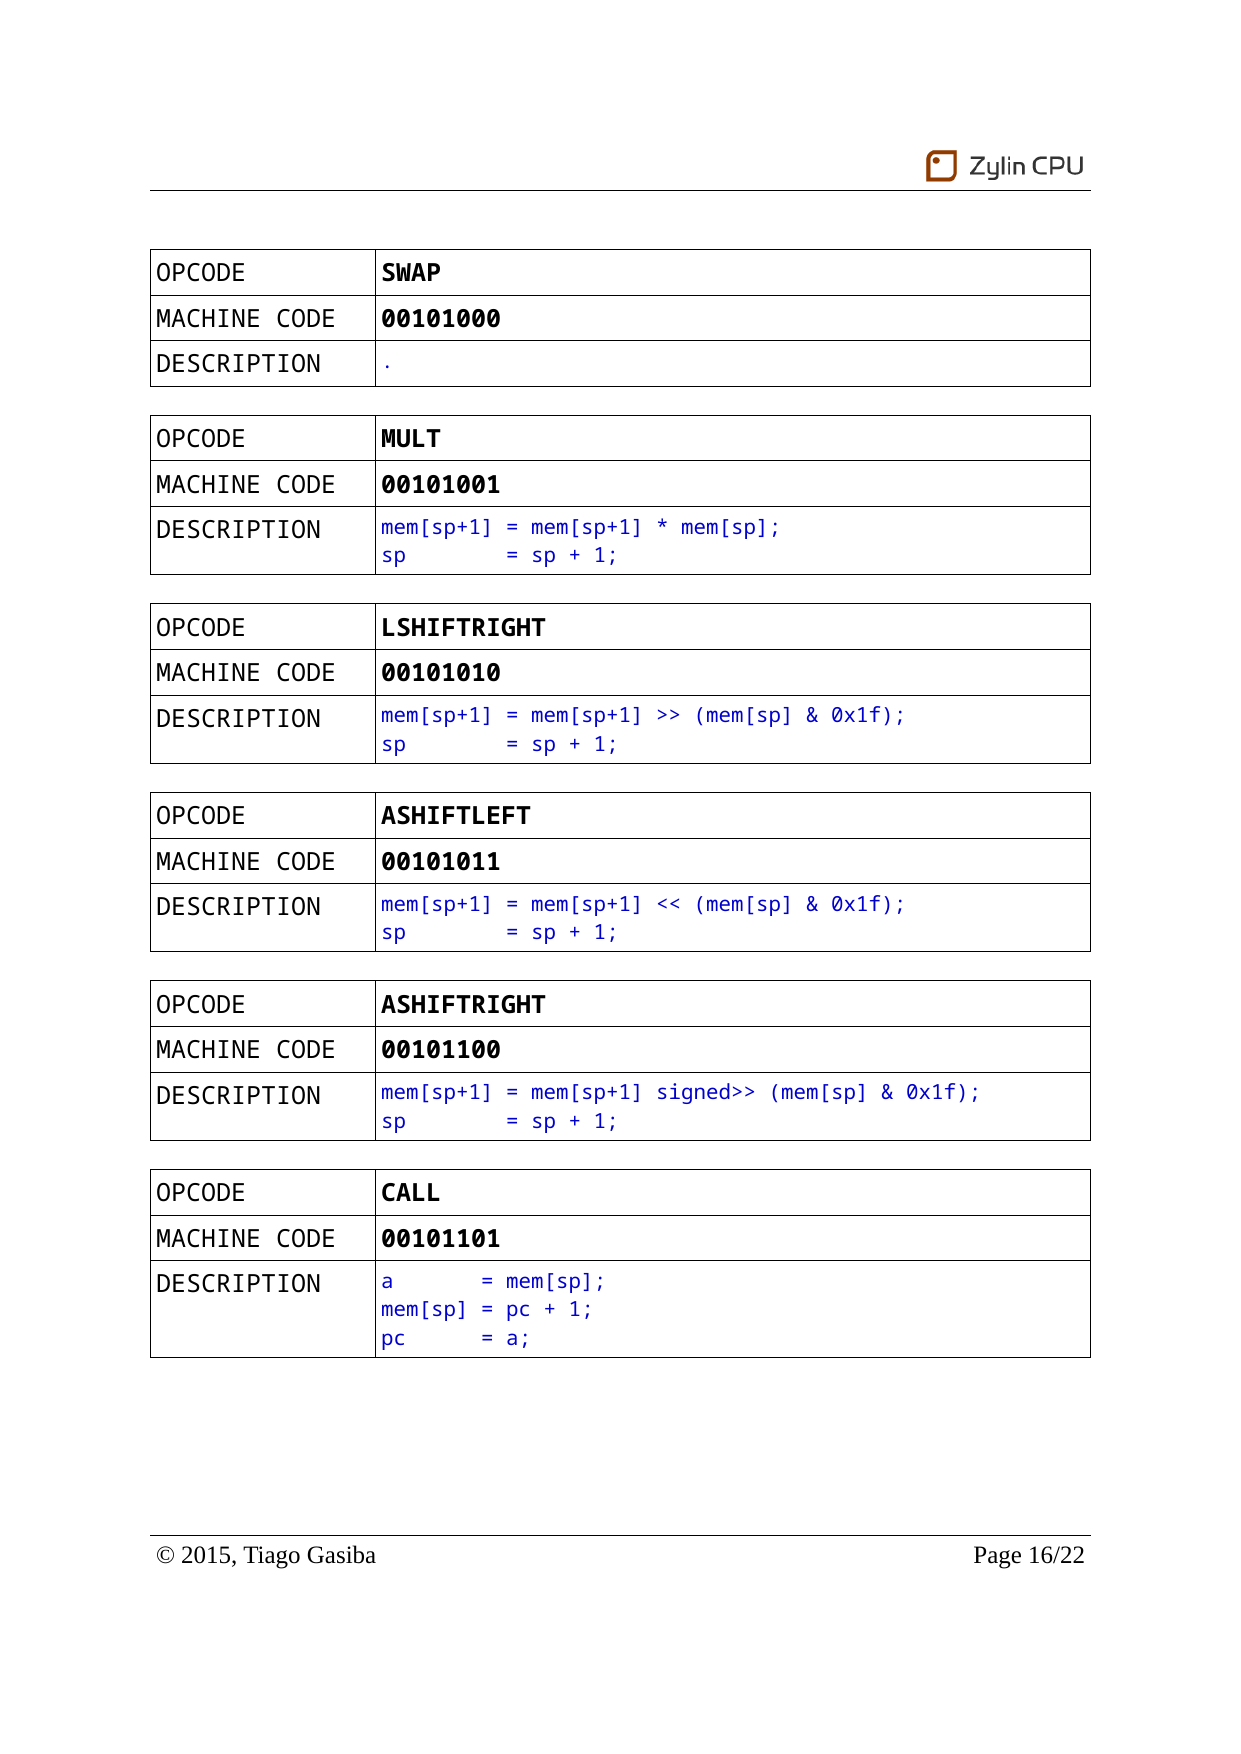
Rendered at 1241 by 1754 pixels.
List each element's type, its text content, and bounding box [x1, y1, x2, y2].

table_cell DESCRIPTION [151, 884, 375, 951]
table_cell mem[sp+1] = mem[sp+1] >> (mem[sp] & 0x1f); sp = sp + 1; [376, 696, 1090, 763]
table_header OPCODE [151, 250, 375, 295]
table_cell MACHINE CODE [151, 461, 375, 506]
table_header LSHIFTRIGHT [376, 604, 1090, 649]
table_cell 00101100 [376, 1027, 1090, 1072]
table_cell MACHINE CODE [151, 650, 375, 695]
table_cell mem[sp+1] = mem[sp+1] * mem[sp]; sp = sp + 1; [376, 507, 1090, 574]
table_cell 00101010 [376, 650, 1090, 695]
table_cell mem[sp+1] = mem[sp+1] signed>> (mem[sp] & 0x1f); sp = sp + 1; [376, 1073, 1090, 1140]
table_cell 00101101 [376, 1216, 1090, 1260]
table_header OPCODE [151, 981, 375, 1026]
table_header CALL [376, 1170, 1090, 1215]
table_cell mem[sp+1] = mem[sp+1] << (mem[sp] & 0x1f); sp = sp + 1; [376, 884, 1090, 951]
table_cell DESCRIPTION [151, 507, 375, 574]
table_cell MACHINE CODE [151, 839, 375, 883]
table_cell DESCRIPTION [151, 696, 375, 763]
table_header SWAP [376, 250, 1090, 295]
table_header OPCODE [151, 604, 375, 649]
table_cell . [376, 341, 1090, 386]
table_cell 00101000 [376, 296, 1090, 340]
table_cell DESCRIPTION [151, 1073, 375, 1140]
table_header OPCODE [151, 793, 375, 838]
picture [922, 148, 1151, 185]
table_header MULT [376, 416, 1090, 460]
table_cell 00101011 [376, 839, 1090, 883]
table_cell 00101001 [376, 461, 1090, 506]
table_header ASHIFTRIGHT [376, 981, 1090, 1026]
table_header OPCODE [151, 416, 375, 460]
table_header ASHIFTLEFT [376, 793, 1090, 838]
table_cell DESCRIPTION [151, 1261, 375, 1357]
table_cell MACHINE CODE [151, 296, 375, 340]
table_cell DESCRIPTION [151, 341, 375, 386]
table_header OPCODE [151, 1170, 375, 1215]
table_cell MACHINE CODE [151, 1216, 375, 1260]
table_cell MACHINE CODE [151, 1027, 375, 1072]
table_cell a = mem[sp]; mem[sp] = pc + 1; pc = a; [376, 1261, 1090, 1357]
